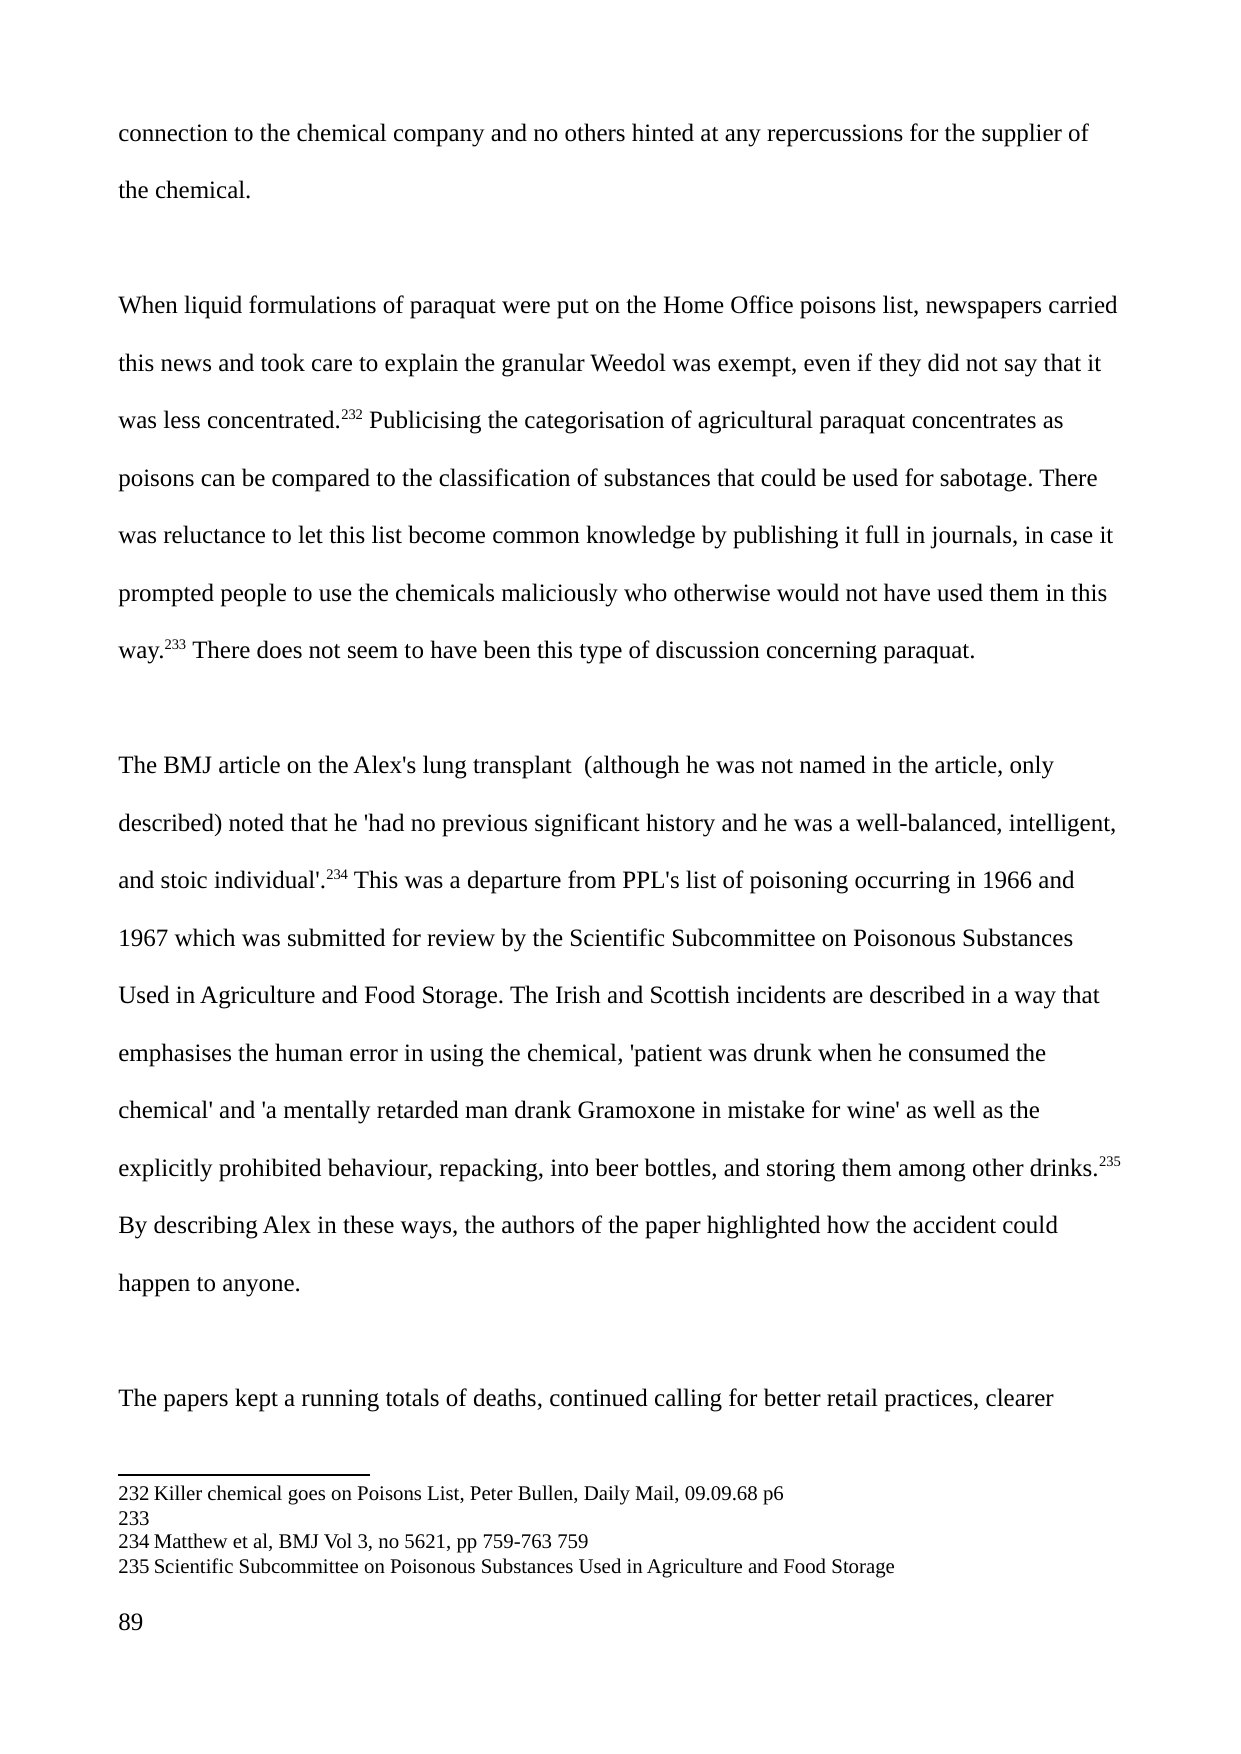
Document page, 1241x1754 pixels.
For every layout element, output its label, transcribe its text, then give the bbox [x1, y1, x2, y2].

text connection to the chemical company and no others hinted at any repercussions for the supplier of the chemical. [118, 118, 1122, 204]
text The BMJ article on the Alex's lung transplant (although he was not named in the article, only described) noted that he 'had no previous significant history and he was a well-balanced, intelligent, and stoic individual'. This was a departure from PPL's list of poisoning occurring in 1966 and 1967 which was submitted for review by the Scientific Subcommittee on Poisonous Substances Used in Agriculture and Food Storage. The Irish and Scottish incidents are described in a way that emphasises the human error in using the chemical, 'patient was drunk when he consumed the chemical' and 'a mentally retarded man drank Gramoxone in mistake for wine' as well as the explicitly prohibited behaviour, repacking, into beer bottles, and storing them among other drinks. By describing Alex in these ways, the authors of the paper highlighted how the accident could happen to anyone. [118, 751, 1122, 1297]
text Scientific Subcommittee on Poisonous Substances Used in Agriculture and Food Storage [118, 1553, 1122, 1578]
text Matthew et al, BMJ Vol 3, no 5621, pp 759-763 759 [118, 1529, 1122, 1553]
text The papers kept a running totals of deaths, continued calling for better retail practices, clearer [118, 1383, 1122, 1412]
text When liquid formulations of paraquat were put on the Home Office poisons list, newspapers carried this news and took care to explain the granular Weedol was exempt, even if they did not say that it was less concentrated. Publicising the categorisation of agricultural paraquat concentrates as poisons can be compared to the classification of substances that could be used for sabotage. There was reluctance to let this list become common knowledge by publishing it full in journals, in case it prompted people to use the chemicals maliciously who otherwise would not have used them in this way. There does not seem to have been this type of discussion concerning paraquat. [118, 291, 1122, 664]
text Killer chemical goes on Poisons List, Peter Bullen, Daily Mail, 09.09.68 p6 [118, 1481, 1122, 1505]
